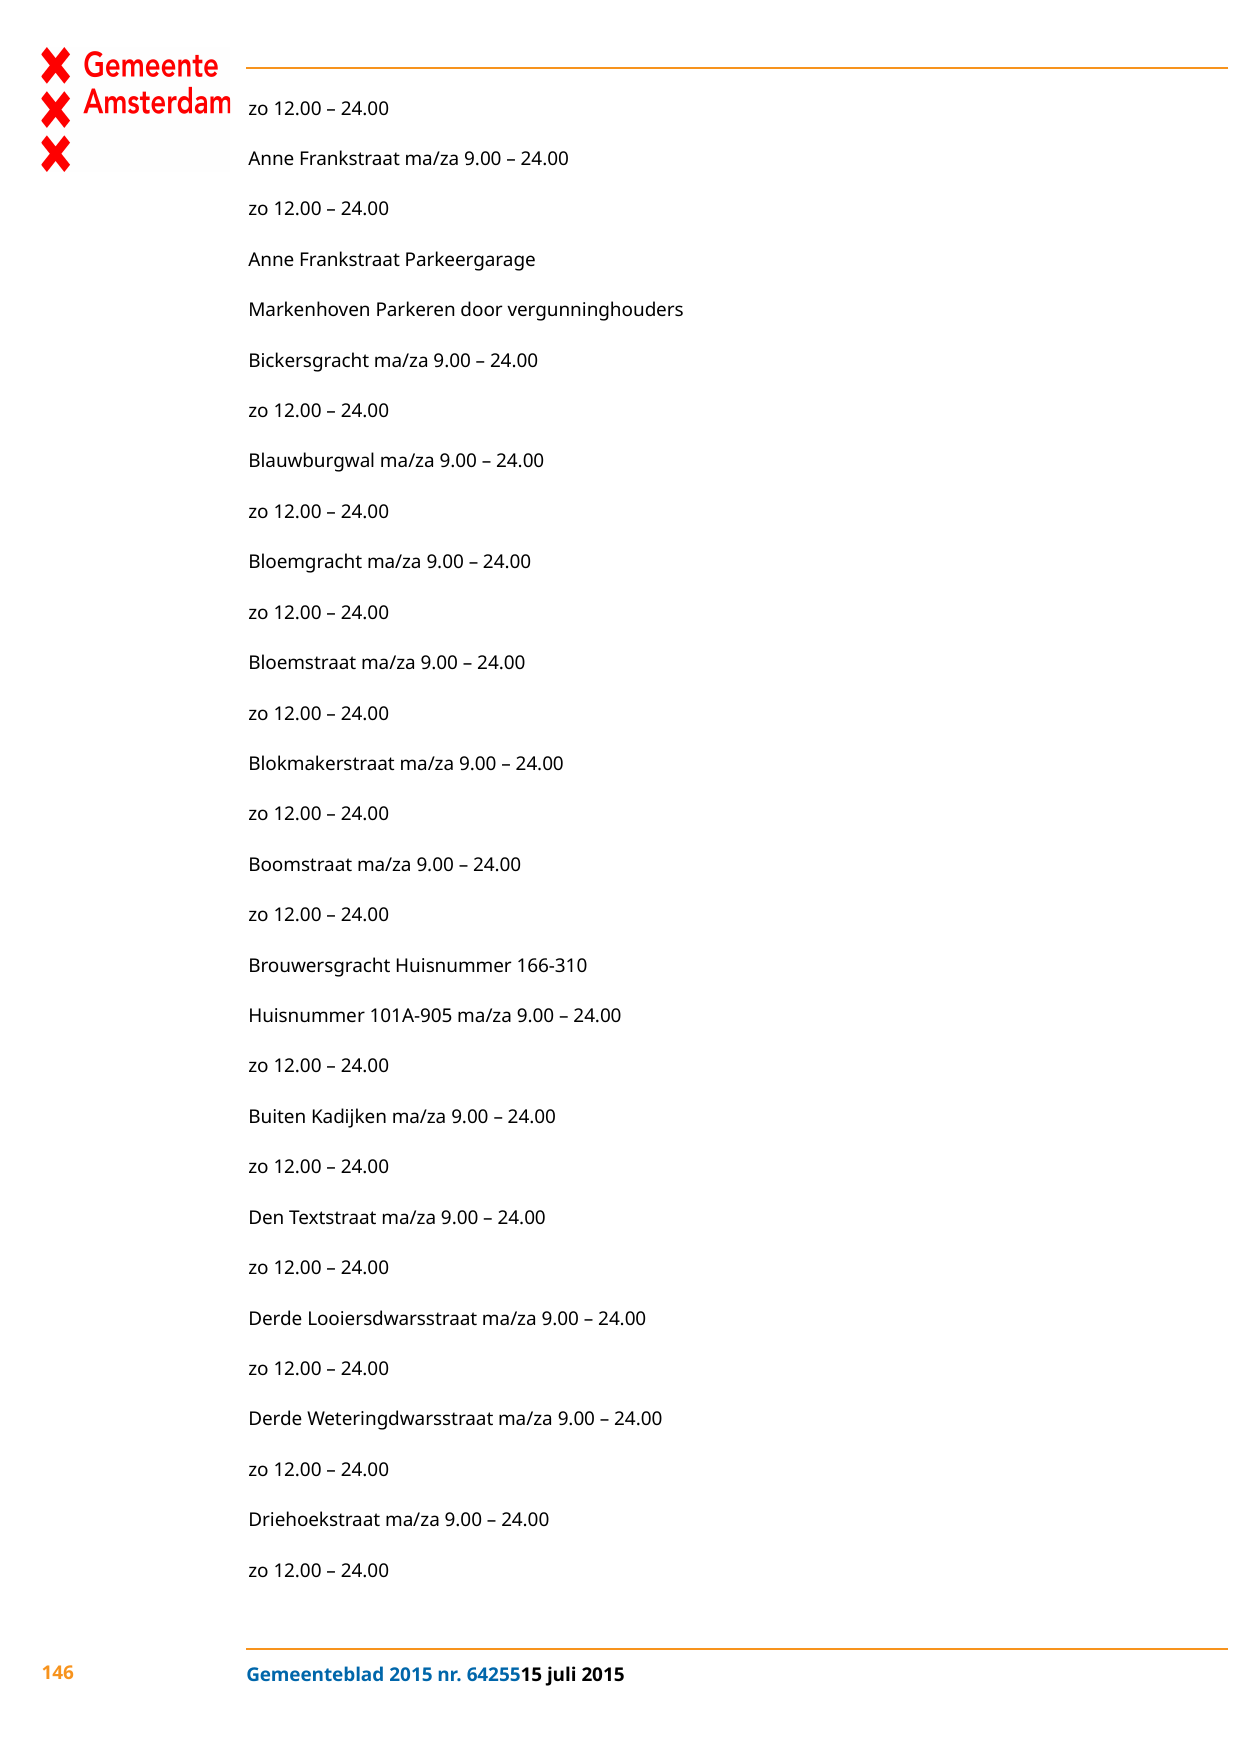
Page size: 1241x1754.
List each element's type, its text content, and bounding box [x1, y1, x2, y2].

text Markenhoven Parkeren door vergunninghouders [248, 296, 1152, 322]
text zo 12.00 – 24.00 [248, 1254, 1152, 1280]
text Bloemgracht ma/za 9.00 – 24.00 [248, 548, 1152, 574]
text zo 12.00 – 24.00 [248, 1053, 1152, 1078]
text zo 12.00 – 24.00 [248, 196, 1152, 221]
text zo 12.00 – 24.00 [248, 1456, 1152, 1482]
text Den Textstraat ma/za 9.00 – 24.00 [248, 1204, 1152, 1230]
text Brouwersgracht Huisnummer 166-310 [248, 952, 1152, 978]
text Blauwburgwal ma/za 9.00 – 24.00 [248, 448, 1152, 473]
text Blokmakerstraat ma/za 9.00 – 24.00 [248, 750, 1152, 776]
text zo 12.00 – 24.00 [248, 397, 1152, 423]
text Bloemstraat ma/za 9.00 – 24.00 [248, 649, 1152, 675]
text zo 12.00 – 24.00 [248, 1153, 1152, 1179]
text Driehoekstraat ma/za 9.00 – 24.00 [248, 1506, 1152, 1532]
text zo 12.00 – 24.00 [248, 1557, 1152, 1583]
text Anne Frankstraat ma/za 9.00 – 24.00 [248, 145, 1152, 171]
text zo 12.00 – 24.00 [248, 599, 1152, 625]
text Huisnummer 101A-905 ma/za 9.00 – 24.00 [248, 1002, 1152, 1028]
text Bickersgracht ma/za 9.00 – 24.00 [248, 347, 1152, 373]
text Anne Frankstraat Parkeergarage [248, 246, 1152, 272]
text Buiten Kadijken ma/za 9.00 – 24.00 [248, 1103, 1152, 1129]
text Derde Weteringdwarsstraat ma/za 9.00 – 24.00 [248, 1406, 1152, 1431]
text zo 12.00 – 24.00 [248, 1355, 1152, 1381]
text zo 12.00 – 24.00 [248, 901, 1152, 927]
text zo 12.00 – 24.00 [248, 700, 1152, 726]
text zo 12.00 – 24.00 [248, 95, 1152, 121]
text Boomstraat ma/za 9.00 – 24.00 [248, 851, 1152, 877]
picture [41, 47, 231, 172]
text zo 12.00 – 24.00 [248, 801, 1152, 826]
text zo 12.00 – 24.00 [248, 498, 1152, 524]
text Derde Looiersdwarsstraat ma/za 9.00 – 24.00 [248, 1305, 1152, 1331]
